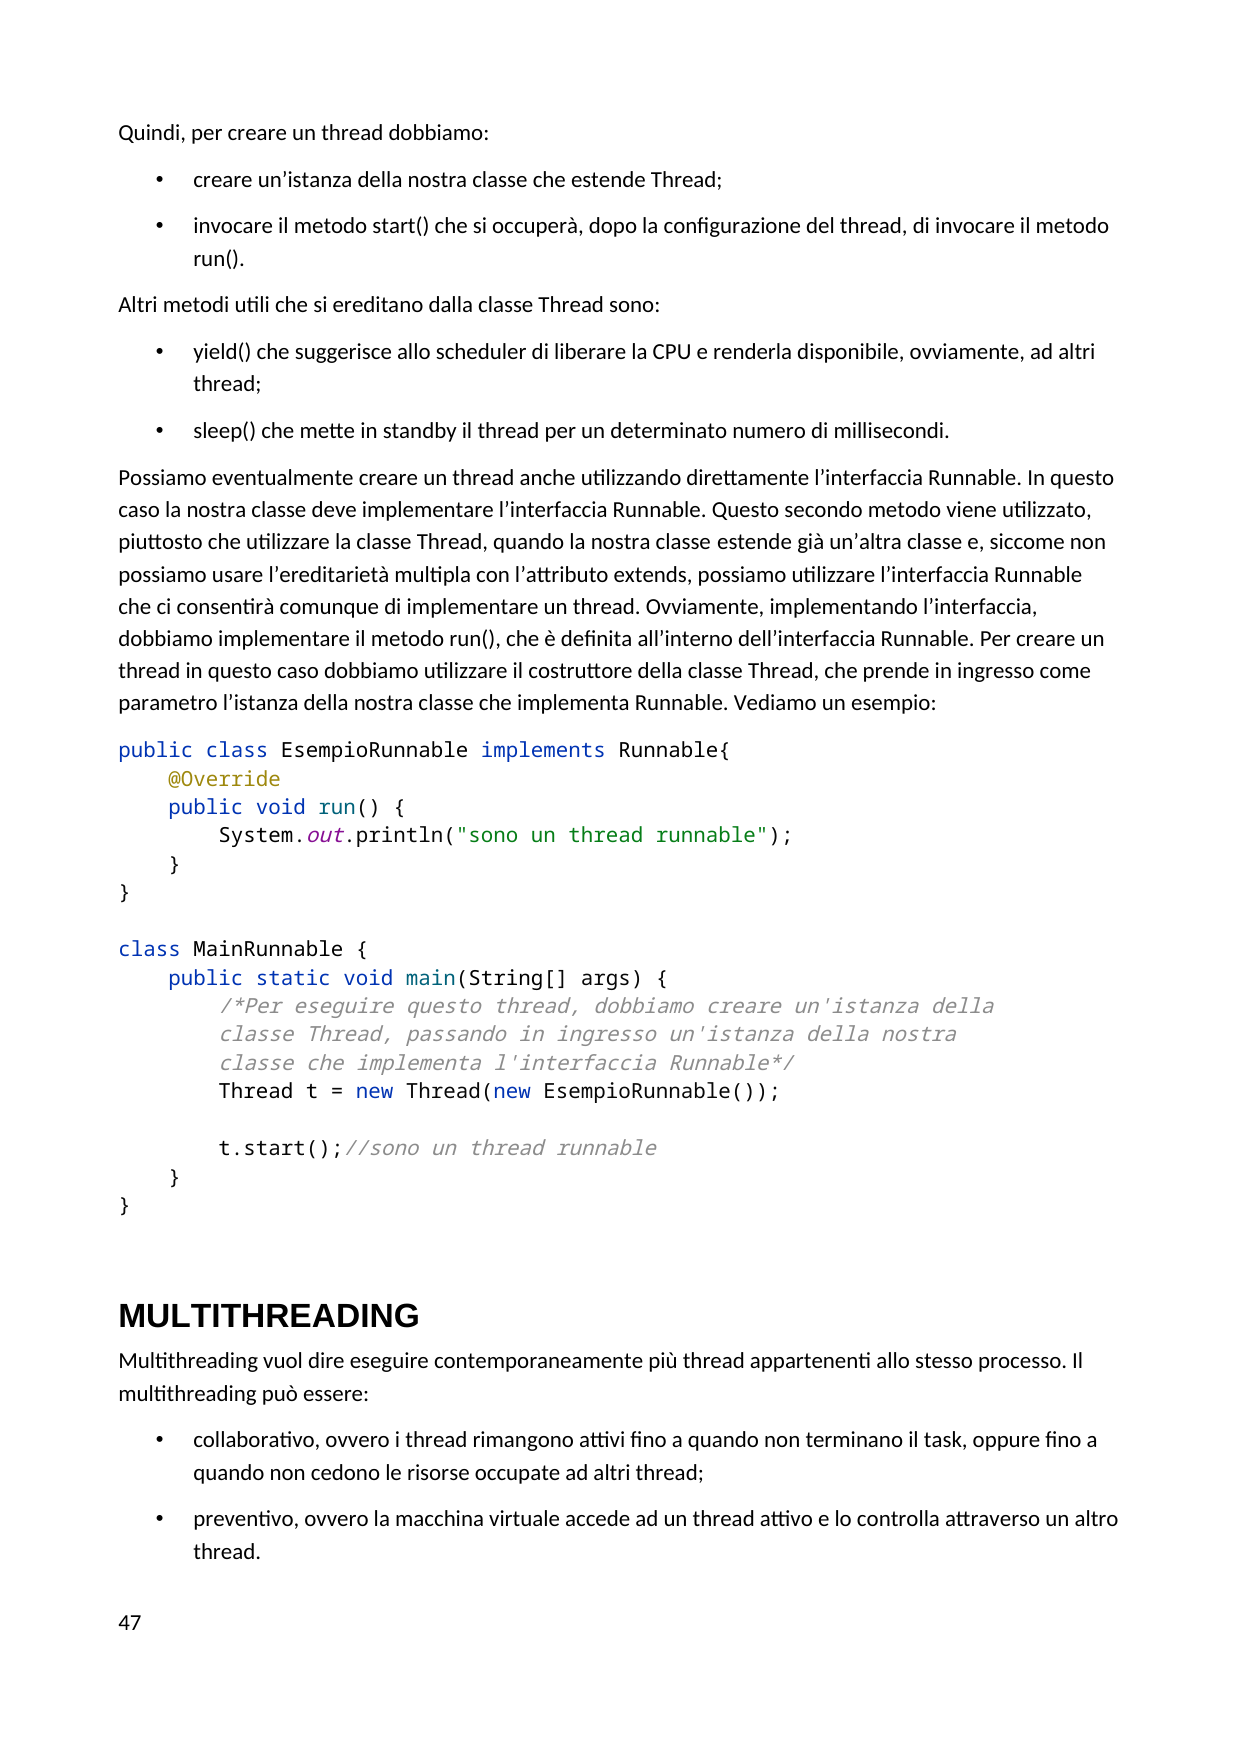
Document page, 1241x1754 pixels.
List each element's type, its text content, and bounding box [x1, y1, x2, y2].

list invocare il metodo start() che si occuperà, dopo la configurazione del thread, di invocare il metodo run(). [156, 212, 1122, 272]
text Quindi, per creare un thread dobbiamo: [118, 118, 1122, 146]
list collaborativo, ovvero i thread rimangono attivi fino a quando non terminano il task, oppure fino a quando non cedono le risorse occupate ad altri thread; [156, 1426, 1122, 1486]
text Multithreading vuol dire eseguire contemporaneamente più thread appartenenti allo stesso processo. Il multithreading può essere: [118, 1347, 1122, 1407]
text Altri metodi utili che si ereditano dalla classe Thread sono: [118, 291, 1122, 319]
text Possiamo eventualmente creare un thread anche utilizzando direttamente l’interfaccia Runnable. In questo caso la nostra classe deve implementare l’interfaccia Runnable. Questo secondo metodo viene utilizzato, piuttosto che utilizzare la classe Thread, quando la nostra classe estende già un’altra classe e, siccome non possiamo usare l’ereditarietà multipla con l’attributo extends, possiamo utilizzare l’interfaccia Runnable che ci consentirà comunque di implementare un thread. Ovviamente, implementando l’interfaccia, dobbiamo implementare il metodo run(), che è definita all’interno dell’interfaccia Runnable. Per creare un thread in questo caso dobbiamo utilizzare il costruttore della classe Thread, che prende in ingresso come parametro l’istanza della nostra classe che implementa Runnable. Vediamo un esempio: [118, 463, 1122, 716]
text public class EsempioRunnable implements Runnable{ @Override public void run() { System.out.println("sono un thread runnable"); } } class MainRunnable { public static void main(String[] args) { /*Per eseguire questo thread, dobbiamo creare un'istanza della classe Thread, passando in ingresso un'istanza della nostra classe che implementa l'interfaccia Runnable*/ Thread t = new Thread(new EsempioRunnable()); t.start();//sono un thread runnable } } [118, 735, 1122, 1219]
subtitle MULTITHREADING [118, 1296, 1122, 1334]
list preventivo, ovvero la macchina virtuale accede ad un thread attivo e lo controlla attraverso un altro thread. [156, 1504, 1122, 1565]
list creare un’istanza della nostra classe che estende Thread; [156, 165, 1122, 193]
list yield() che suggerisce allo scheduler di liberare la CPU e renderla disponibile, ovviamente, ad altri thread; [156, 337, 1122, 398]
list sleep() che mette in standby il thread per un determinato numero di millisecondi. [156, 416, 1122, 444]
